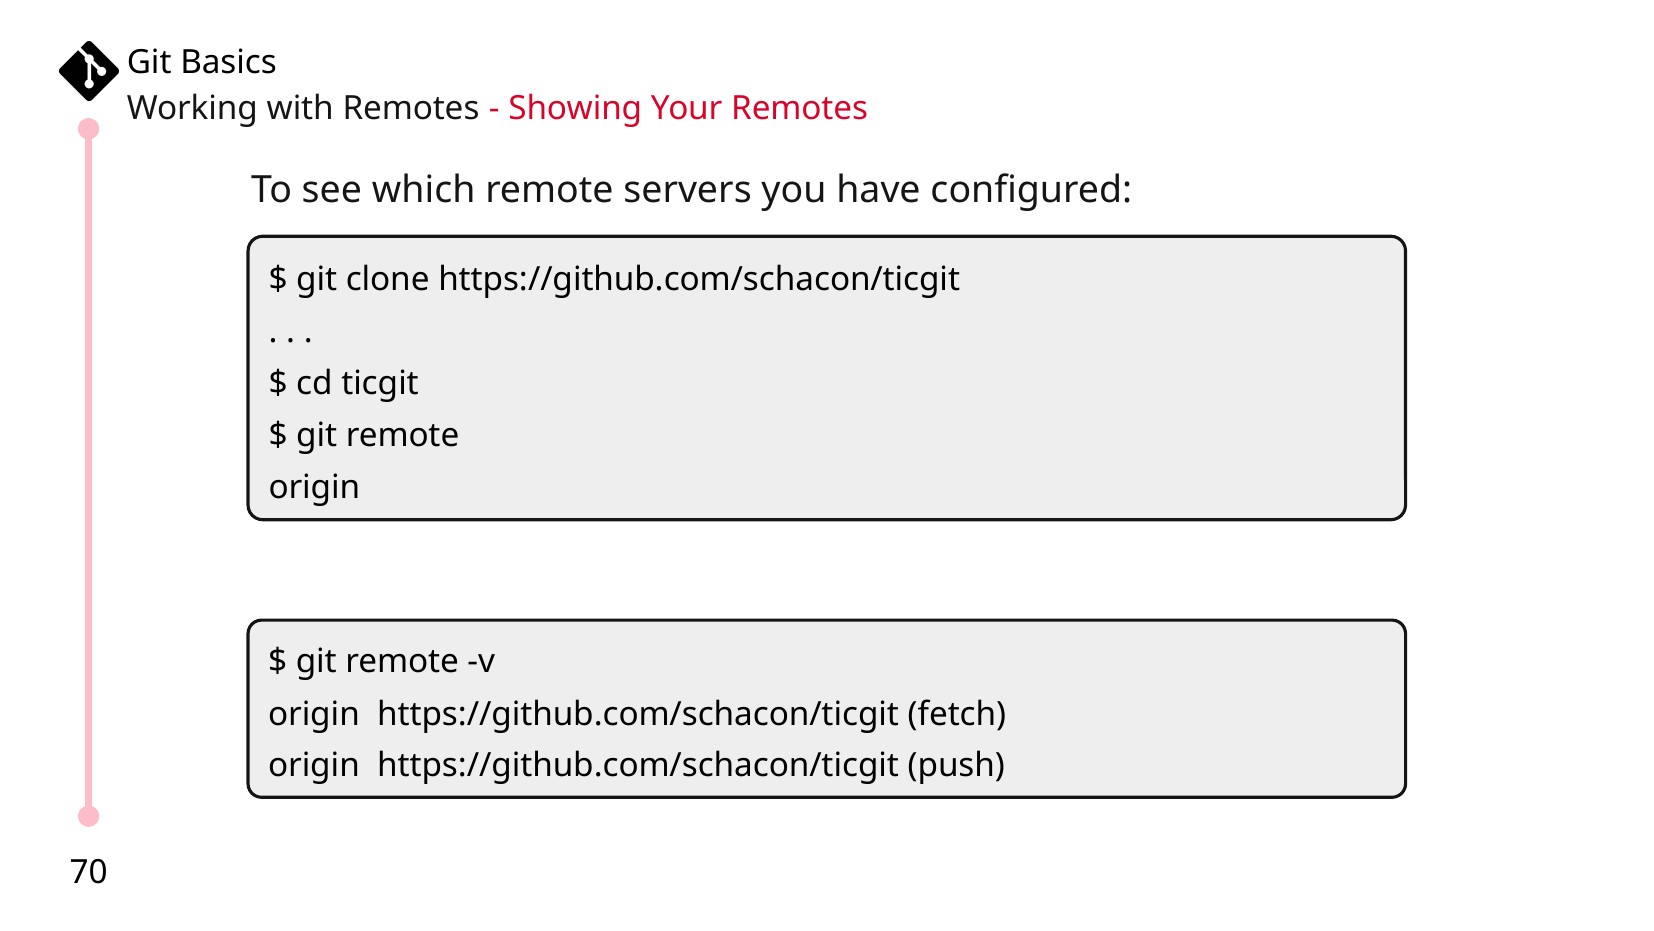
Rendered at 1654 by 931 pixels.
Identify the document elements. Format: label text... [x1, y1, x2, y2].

text_box $ git clone https://github.com/schacon/ticgit . . . $ cd ticgit $ git remote origin [248, 236, 1406, 520]
text_box Git Basics Working with Remotes - Showing Your Remotes [112, 31, 1506, 113]
text_box To see which remote servers you have configured: And if you need to see URLs: [236, 147, 1424, 598]
text_box 70 [47, 840, 130, 889]
text_box $ git remote -v origin https://github.com/schacon/ticgit (fetch) origin https://github.com/schacon/ticgit (push) [248, 620, 1406, 798]
picture [59, 41, 119, 101]
